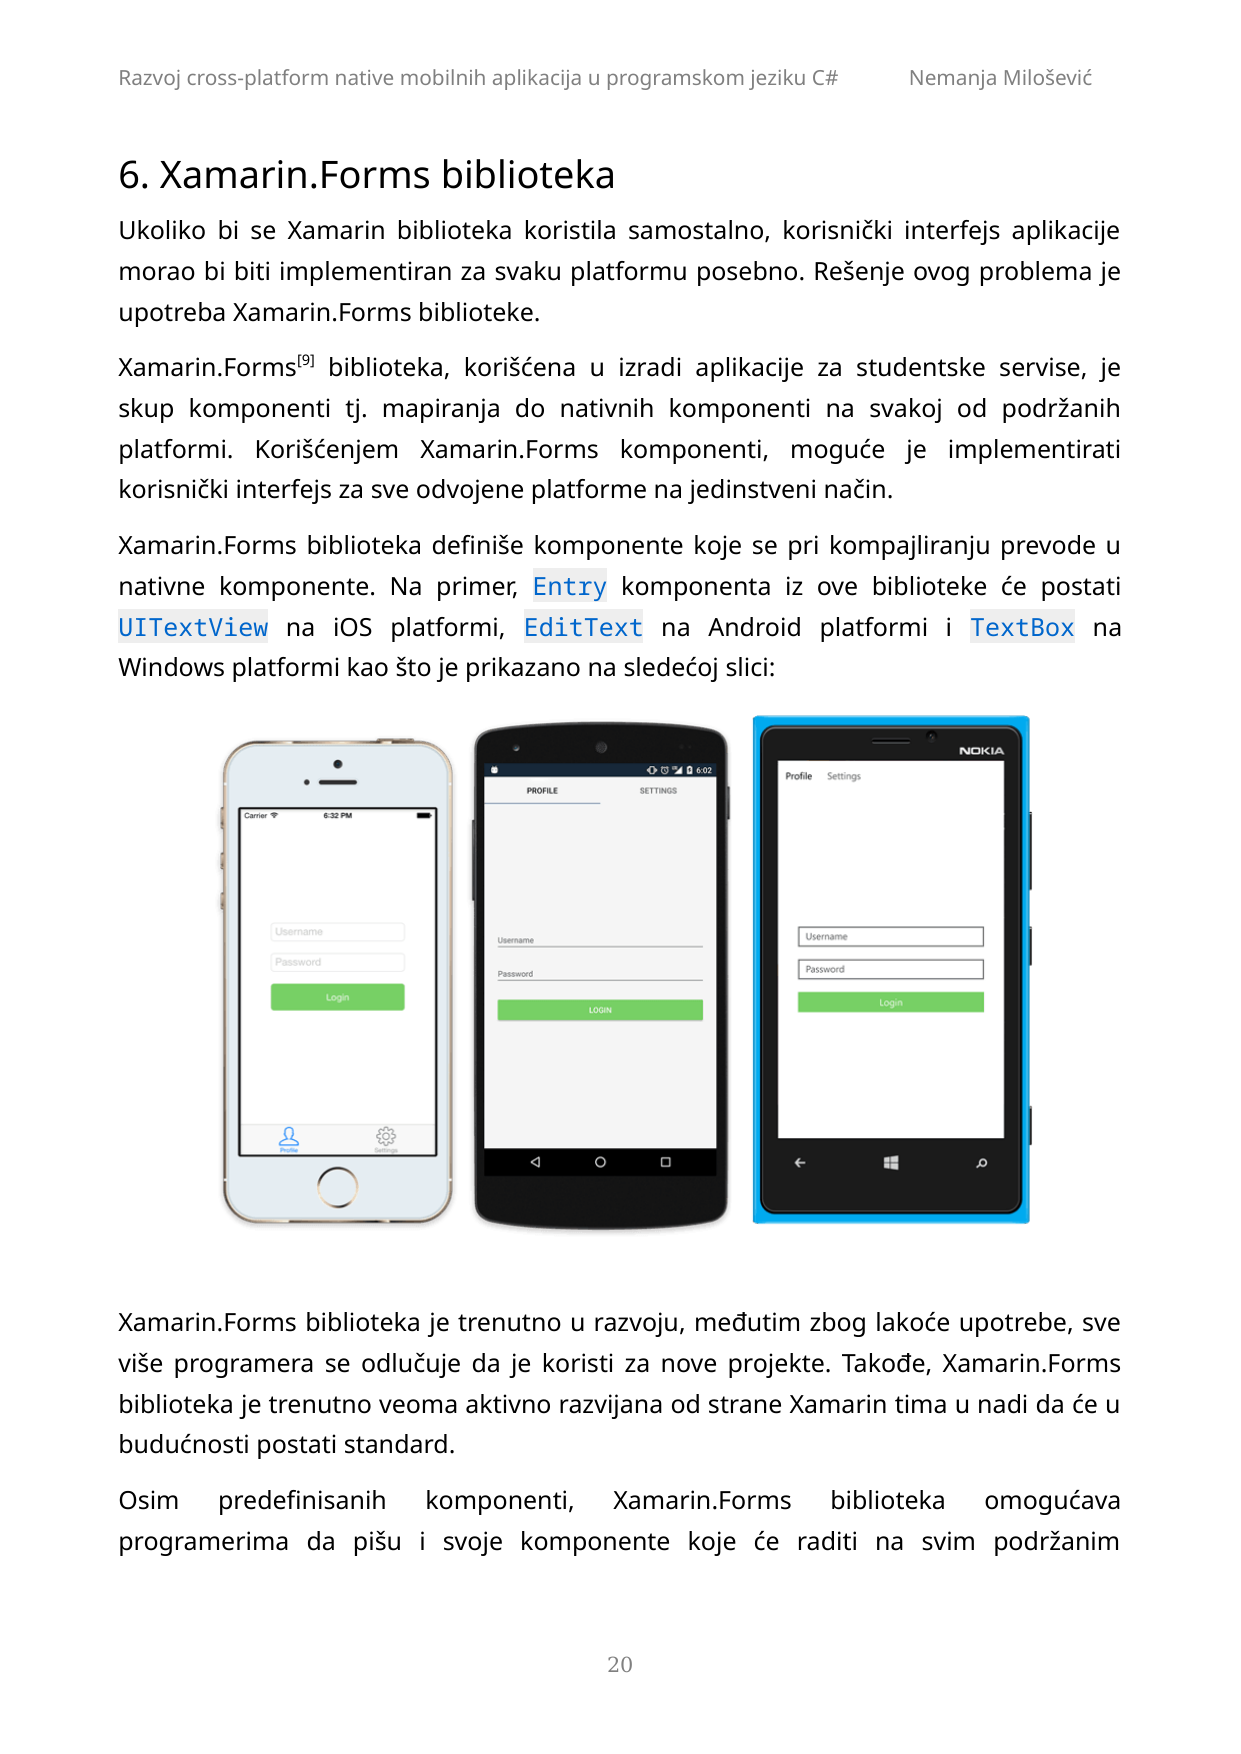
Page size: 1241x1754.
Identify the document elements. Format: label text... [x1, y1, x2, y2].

text Xamarin.Forms[9] biblioteka, korišćena u izradi aplikacije za studentske servise, je skup komponenti tj. mapiranja do nativnih komponenti na svakoj od podržanih platformi. Korišćenjem Xamarin.Forms komponenti, moguće je implementirati korisnički interfejs za sve odvojene platforme na jedinstveni način. [118, 349, 1122, 506]
picture [200, 705, 1040, 1243]
text Osim predefinisanih komponenti, Xamarin.Forms biblioteka omogućava programerima da pišu i svoje komponente koje će raditi na svim podržanim [118, 1483, 1122, 1557]
text Xamarin.Forms biblioteka je trenutno u razvoju, međutim zbog lakoće upotrebe, sve više programera se odlučuje da je koristi za nove projekte. Takođe, Xamarin.Forms biblioteka je trenutno veoma aktivno razvijana od strane Xamarin tima u nadi da će u budućnosti postati standard. [118, 1305, 1122, 1461]
text Xamarin.Forms biblioteka definiše komponente koje se pri kompajliranju prevode u nativne komponente. Na primer, Entry komponenta iz ove biblioteke će postati UITextView na iOS platformi, EditText na Android platformi i TextBox na Windows platformi kao što je prikazano na sledećoj slici: [118, 527, 1122, 684]
subtitle 6. Xamarin.Forms biblioteka [118, 148, 1122, 200]
text Ukoliko bi se Xamarin biblioteka koristila samostalno, korisnički interfejs aplikacije morao bi biti implementiran za svaku platformu posebno. Rešenje ovog problema je upotreba Xamarin.Forms biblioteke. [118, 212, 1122, 328]
